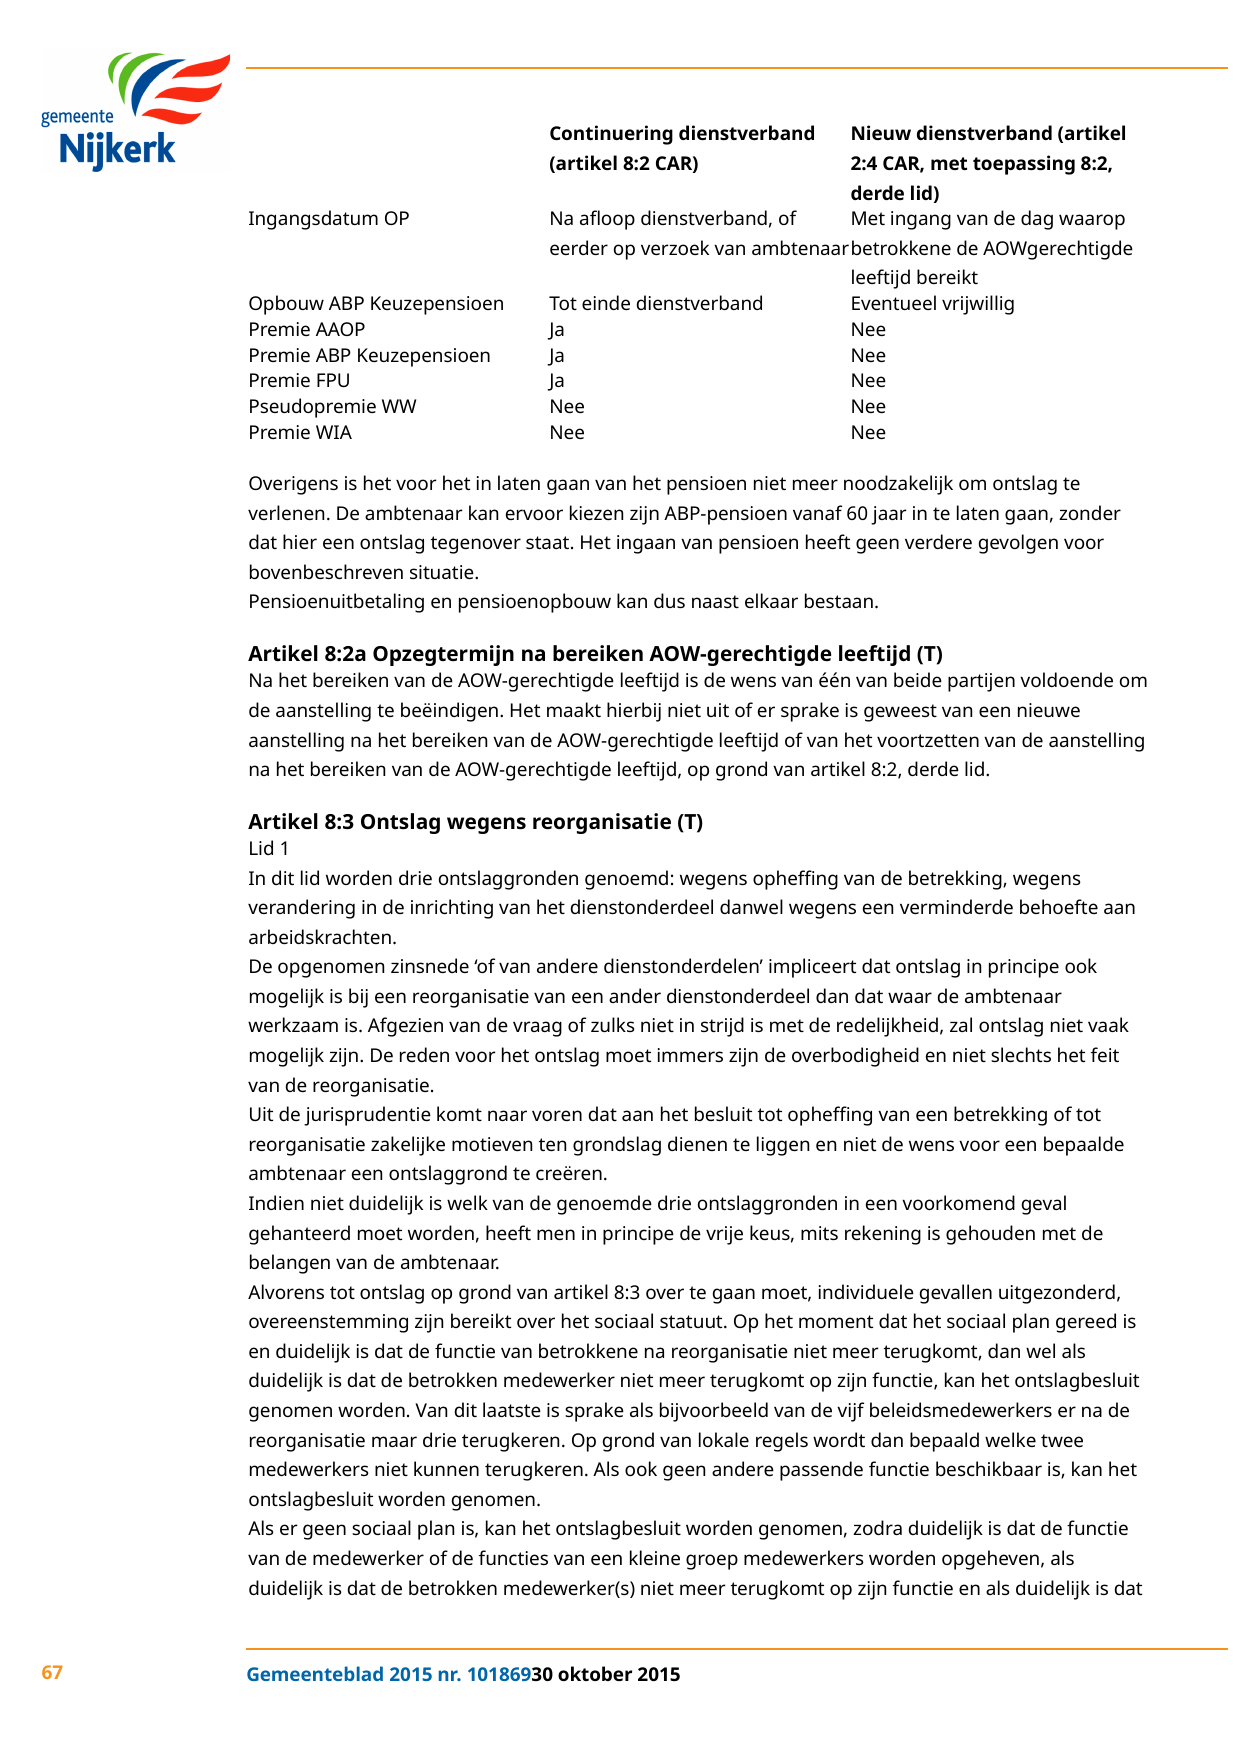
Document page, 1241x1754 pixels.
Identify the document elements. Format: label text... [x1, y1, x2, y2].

text In dit lid worden drie ontslaggronden genoemd: wegens opheffing van de betrekking, wegens verandering in de inrichting van het dienstonderdeel danwel wegens een verminderde behoefte aan arbeidskrachten. [248, 865, 1152, 950]
text Na het bereiken van de AOW-gerechtigde leeftijd is de wens van één van beide partijen voldoende om de aanstelling te beëindigen. Het maakt hierbij niet uit of er sprake is geweest van een nieuwe aanstelling na het bereiken van de AOW-gerechtigde leeftijd of van het voortzetten van de aanstelling na het bereiken van de AOW-gerechtigde leeftijd, op grond van artikel 8:2, derde lid. [248, 668, 1152, 782]
table_cell Premie ABP Keuzepensioen [248, 342, 549, 367]
table_cell Premie WIA [248, 419, 549, 445]
picture [41, 47, 231, 172]
text Overigens is het voor het in laten gaan van het pensioen niet meer noodzakelijk om ontslag te verlenen. De ambtenaar kan ervoor kiezen zijn ABP-pensioen vanaf 60 jaar in te laten gaan, zonder dat hier een ontslag tegenover staat. Het ingaan van pensioen heeft geen verdere gevolgen voor bovenbeschreven situatie. [248, 470, 1152, 585]
table_header [248, 121, 549, 205]
table_cell Ja [549, 342, 850, 367]
table_cell Premie FPU [248, 368, 549, 393]
table_cell Nee [549, 419, 850, 445]
table_cell Na afloop dienstverband, of eerder op verzoek van ambtenaar [549, 205, 850, 290]
table_cell Nee [549, 393, 850, 419]
text Als er geen sociaal plan is, kan het ontslagbesluit worden genomen, zodra duidelijk is dat de functie van de medewerker of de functies van een kleine groep medewerkers worden opgeheven, als duidelijk is dat de betrokken medewerker(s) niet meer terugkomt op zijn functie en als duidelijk is dat [248, 1516, 1152, 1601]
text Uit de jurisprudentie komt naar voren dat aan het besluit tot opheffing van een betrekking of tot reorganisatie zakelijke motieven ten grondslag dienen te liggen en niet de wens voor een bepaalde ambtenaar een ontslaggrond te creëren. [248, 1101, 1152, 1186]
text Artikel 8:3 Ontslag wegens reorganisatie (T) [248, 807, 1152, 835]
text De opgenomen zinsnede ‘of van andere dienstonderdelen’ impliceert dat ontslag in principe ook mogelijk is bij een reorganisatie van een ander dienstonderdeel dan dat waar de ambtenaar werkzaam is. Afgezien van de vraag of zulks niet in strijd is met de redelijkheid, zal ontslag niet vaak mogelijk zijn. De reden voor het ontslag moet immers zijn de overbodigheid en niet slechts het feit van de reorganisatie. [248, 953, 1152, 1098]
table_cell Ingangsdatum OP [248, 205, 549, 290]
text Artikel 8:2a Opzegtermijn na bereiken AOW-gerechtigde leeftijd (T) [248, 639, 1152, 668]
table_cell Nee [850, 316, 1152, 342]
table_cell Tot einde dienstverband [549, 290, 850, 316]
table_header Nieuw dienstverband (artikel 2:4 CAR, met toepassing 8:2, derde lid) [850, 121, 1152, 205]
table_cell Met ingang van de dag waarop betrokkene de AOWgerechtigde leeftijd bereikt [850, 205, 1152, 290]
table_cell Pseudopremie WW [248, 393, 549, 419]
table_cell Nee [850, 393, 1152, 419]
table_cell Nee [850, 342, 1152, 367]
text Alvorens tot ontslag op grond van artikel 8:3 over te gaan moet, individuele gevallen uitgezonderd, overeenstemming zijn bereikt over het sociaal statuut. Op het moment dat het sociaal plan gereed is en duidelijk is dat de functie van betrokkene na reorganisatie niet meer terugkomt, dan wel als duidelijk is dat de betrokken medewerker niet meer terugkomt op zijn functie, kan het ontslagbesluit genomen worden. Van dit laatste is sprake als bijvoorbeeld van de vijf beleidsmedewerkers er na de reorganisatie maar drie terugkeren. Op grond van lokale regels wordt dan bepaald welke twee medewerkers niet kunnen terugkeren. Als ook geen andere passende functie beschikbaar is, kan het ontslagbesluit worden genomen. [248, 1279, 1152, 1512]
table_cell Ja [549, 368, 850, 393]
text Indien niet duidelijk is welk van de genoemde drie ontslaggronden in een voorkomend geval gehanteerd moet worden, heeft men in principe de vrije keus, mits rekening is gehouden met de belangen van de ambtenaar. [248, 1190, 1152, 1275]
table_cell Nee [850, 368, 1152, 393]
text Lid 1 [248, 835, 1152, 861]
table_cell Premie AAOP [248, 316, 549, 342]
table_header Continuering dienstverband (artikel 8:2 CAR) [549, 121, 850, 205]
table_cell Ja [549, 316, 850, 342]
table_cell Nee [850, 419, 1152, 445]
table_cell Opbouw ABP Keuzepensioen [248, 290, 549, 316]
table_cell Eventueel vrijwillig [850, 290, 1152, 316]
text Pensioenuitbetaling en pensioenopbouw kan dus naast elkaar bestaan. [248, 589, 1152, 614]
